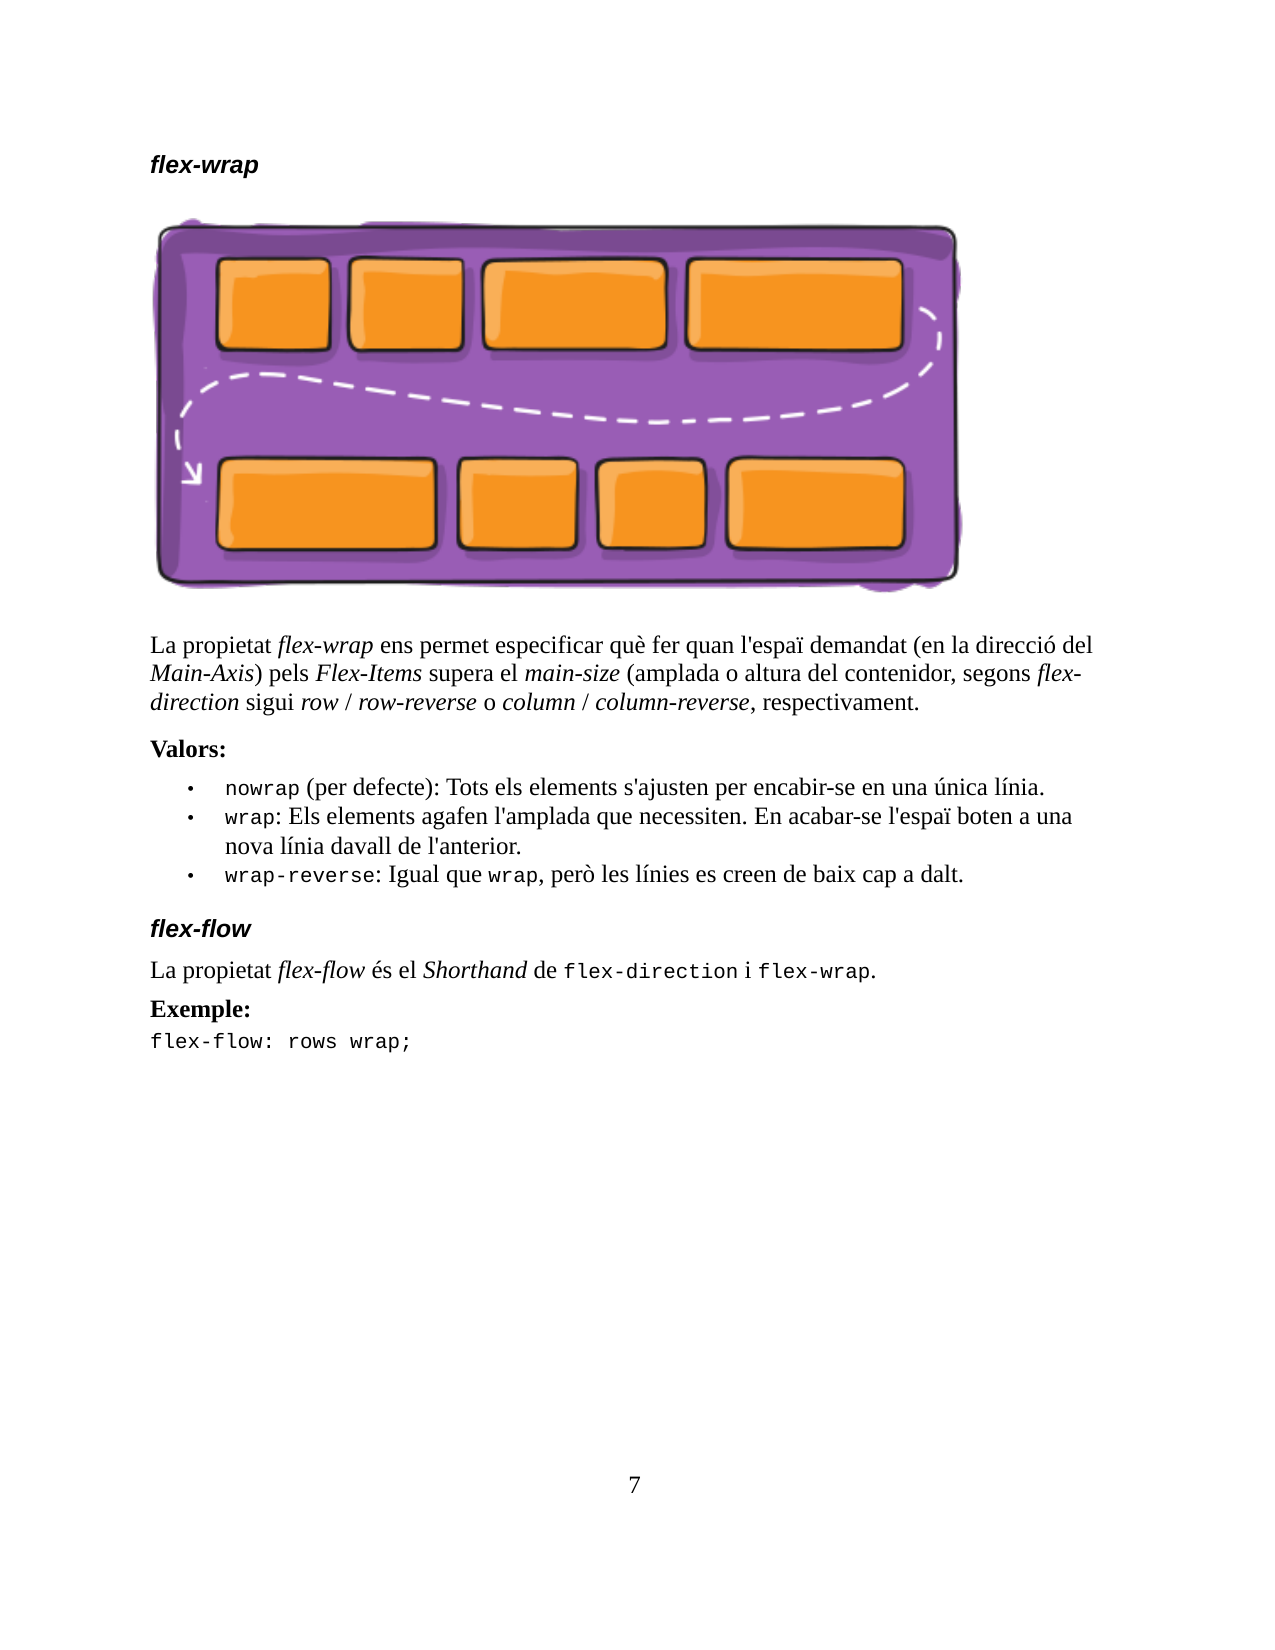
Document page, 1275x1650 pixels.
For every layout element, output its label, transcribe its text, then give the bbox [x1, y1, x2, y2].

subtitle flex-flow [150, 914, 1125, 943]
list nowrap (per defecte): Tots els elements s'ajusten per encabir-se en una única línia. [187, 772, 1125, 801]
list wrap-reverse: Igual que wrap, però les línies es creen de baix cap a dalt. [187, 859, 1125, 889]
text Valors: [150, 734, 1125, 763]
text Exemple: [150, 994, 1125, 1022]
text flex-flow: rows wrap; [150, 1031, 1125, 1055]
text La propietat flex-flow és el Shorthand de flex-direction i flex-wrap. [150, 955, 1125, 985]
subtitle flex-wrap [150, 150, 1125, 178]
list wrap: Els elements agafen l'amplada que necessiten. En acabar-se l'espaï boten a una nova línia davall de l'anterior. [187, 801, 1125, 859]
picture [150, 191, 976, 621]
text La propietat flex-wrap ens permet especificar què fer quan l'espaï demandat (en la direcció del Main-Axis) pels Flex-Items supera el main-size (amplada o altura del contenidor, segons flex-direction sigui row / row-reverse o column / column-reverse, respectivament. [150, 630, 1125, 716]
